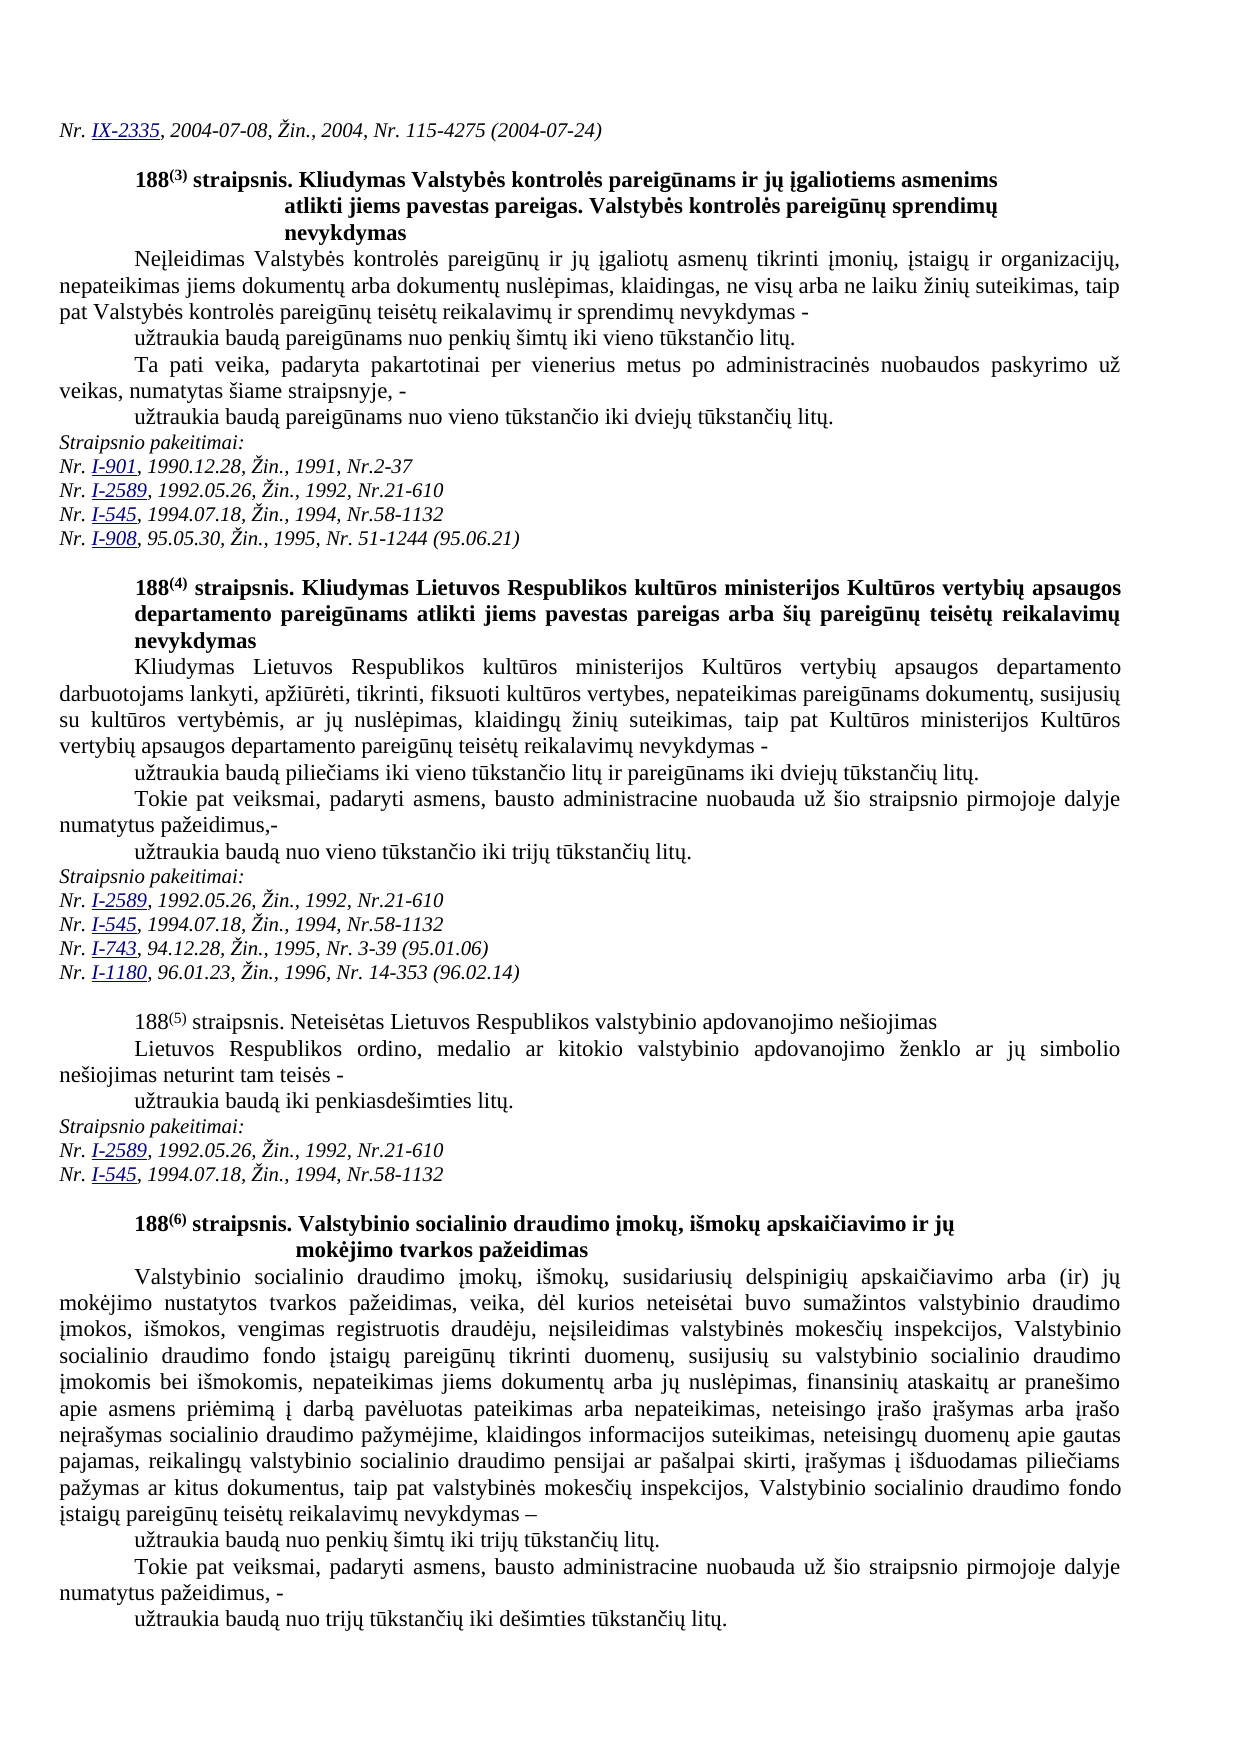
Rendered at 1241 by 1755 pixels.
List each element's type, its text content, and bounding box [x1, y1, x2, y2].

text mokėjimo tvarkos pažeidimas [295, 1236, 1122, 1263]
text Nr. I-545, 1994.07.18, Žin., 1994, Nr.58-1132 [59, 912, 1122, 936]
text Nr. I-2589, 1992.05.26, Žin., 1992, Nr.21-610 [59, 1138, 1122, 1162]
text Straipsnio pakeitimai: [59, 430, 1122, 454]
text Tokie pat veiksmai, padaryti asmens, bausto administracine nuobauda už šio straipsnio pirmojoje dalyje numatytus pažeidimus, - [59, 1553, 1122, 1605]
text Kliudymas Lietuvos Respublikos kultūros ministerijos Kultūros vertybių apsaugos departamento darbuotojams lankyti, apžiūrėti, tikrinti, fiksuoti kultūros vertybes, nepateikimas pareigūnams dokumentų, susijusių su kultūros vertybėmis, ar jų nuslėpimas, klaidingų žinių suteikimas, taip pat Kultūros ministerijos Kultūros vertybių apsaugos departamento pareigūnų teisėtų reikalavimų nevykdymas - [59, 653, 1122, 759]
text Nr. I-908, 95.05.30, Žin., 1995, Nr. 51-1244 (95.06.21) [59, 526, 1122, 550]
text Nr. I-743, 94.12.28, Žin., 1995, Nr. 3-39 (95.01.06) [59, 936, 1122, 960]
text Ta pati veika, padaryta pakartotinai per vienerius metus po administracinės nuobaudos paskyrimo už veikas, numatytas šiame straipsnyje, - [59, 351, 1122, 403]
text Nr. I-2589, 1992.05.26, Žin., 1992, Nr.21-610 [59, 478, 1122, 502]
text Nr. I-545, 1994.07.18, Žin., 1994, Nr.58-1132 [59, 502, 1122, 526]
text Neįleidimas Valstybės kontrolės pareigūnų ir jų įgaliotų asmenų tikrinti įmonių, įstaigų ir organizacijų, nepateikimas jiems dokumentų arba dokumentų nuslėpimas, klaidingas, ne visų arba ne laiku žinių suteikimas, taip pat Valstybės kontrolės pareigūnų teisėtų reikalavimų ir sprendimų nevykdymas - [59, 245, 1122, 324]
text Straipsnio pakeitimai: [59, 1114, 1122, 1138]
text Tokie pat veiksmai, padaryti asmens, bausto administracine nuobauda už šio straipsnio pirmojoje dalyje numatytus pažeidimus,- [59, 785, 1122, 838]
text užtraukia baudą iki penkiasdešimties litų. [59, 1087, 1122, 1114]
text Nr. I-545, 1994.07.18, Žin., 1994, Nr.58-1132 [59, 1162, 1122, 1186]
text Valstybinio socialinio draudimo įmokų, išmokų, susidariusių delspinigių apskaičiavimo arba (ir) jų mokėjimo nustatytos tvarkos pažeidimas, veika, dėl kurios neteisėtai buvo sumažintos valstybinio draudimo įmokos, išmokos, vengimas registruotis draudėju, neįsileidimas valstybinės mokesčių inspekcijos, Valstybinio socialinio draudimo fondo įstaigų pareigūnų tikrinti duomenų, susijusių su valstybinio socialinio draudimo įmokomis bei išmokomis, nepateikimas jiems dokumentų arba jų nuslėpimas, finansinių ataskaitų ar pranešimo apie asmens priėmimą į darbą pavėluotas pateikimas arba nepateikimas, neteisingo įrašo įrašymas arba įrašo neįrašymas socialinio draudimo pažymėjime, klaidingos informacijos suteikimas, neteisingų duomenų apie gautas pajamas, reikalingų valstybinio socialinio draudimo pensijai ar pašalpai skirti, įrašymas į išduodamas piliečiams pažymas ar kitus dokumentus, taip pat valstybinės mokesčių inspekcijos, Valstybinio socialinio draudimo fondo įstaigų pareigūnų teisėtų reikalavimų nevykdymas – [59, 1263, 1122, 1526]
text 188(5) straipsnis. Neteisėtas Lietuvos Respublikos valstybinio apdovanojimo nešiojimas [59, 1008, 1122, 1035]
text Nr. I-2589, 1992.05.26, Žin., 1992, Nr.21-610 [59, 888, 1122, 912]
text užtraukia baudą nuo penkių šimtų iki trijų tūkstančių litų. [59, 1526, 1122, 1553]
text užtraukia baudą pareigūnams nuo vieno tūkstančio iki dviejų tūkstančių litų. [59, 403, 1122, 430]
text Nr. I-901, 1990.12.28, Žin., 1991, Nr.2-37 [59, 454, 1122, 478]
text Nr. IX-2335, 2004-07-08, Žin., 2004, Nr. 115-4275 (2004-07-24) [59, 118, 1122, 142]
text 188(3) straipsnis. Kliudymas Valstybės kontrolės pareigūnams ir jų įgaliotiems asmenims [135, 166, 1122, 193]
text užtraukia baudą piliečiams iki vieno tūkstančio litų ir pareigūnams iki dviejų tūkstančių litų. [59, 759, 1122, 785]
text Nr. I-1180, 96.01.23, Žin., 1996, Nr. 14-353 (96.02.14) [59, 960, 1122, 984]
text Straipsnio pakeitimai: [59, 864, 1122, 888]
text 188(6) straipsnis. Valstybinio socialinio draudimo įmokų, išmokų apskaičiavimo ir jų [134, 1210, 1122, 1236]
text nevykdymas [284, 219, 1122, 245]
text Lietuvos Respublikos ordino, medalio ar kitokio valstybinio apdovanojimo ženklo ar jų simbolio nešiojimas neturint tam teisės - [59, 1035, 1122, 1087]
text 188(4) straipsnis. Kliudymas Lietuvos Respublikos kultūros ministerijos Kultūros vertybių apsaugos departamento pareigūnams atlikti jiems pavestas pareigas arba šių pareigūnų teisėtų reikalavimų nevykdymas [134, 574, 1122, 653]
text užtraukia baudą nuo trijų tūkstančių iki dešimties tūkstančių litų. [59, 1605, 1122, 1632]
text atlikti jiems pavestas pareigas. Valstybės kontrolės pareigūnų sprendimų [284, 193, 1122, 219]
text užtraukia baudą nuo vieno tūkstančio iki trijų tūkstančių litų. [59, 838, 1122, 864]
text užtraukia baudą pareigūnams nuo penkių šimtų iki vieno tūkstančio litų. [59, 324, 1122, 351]
